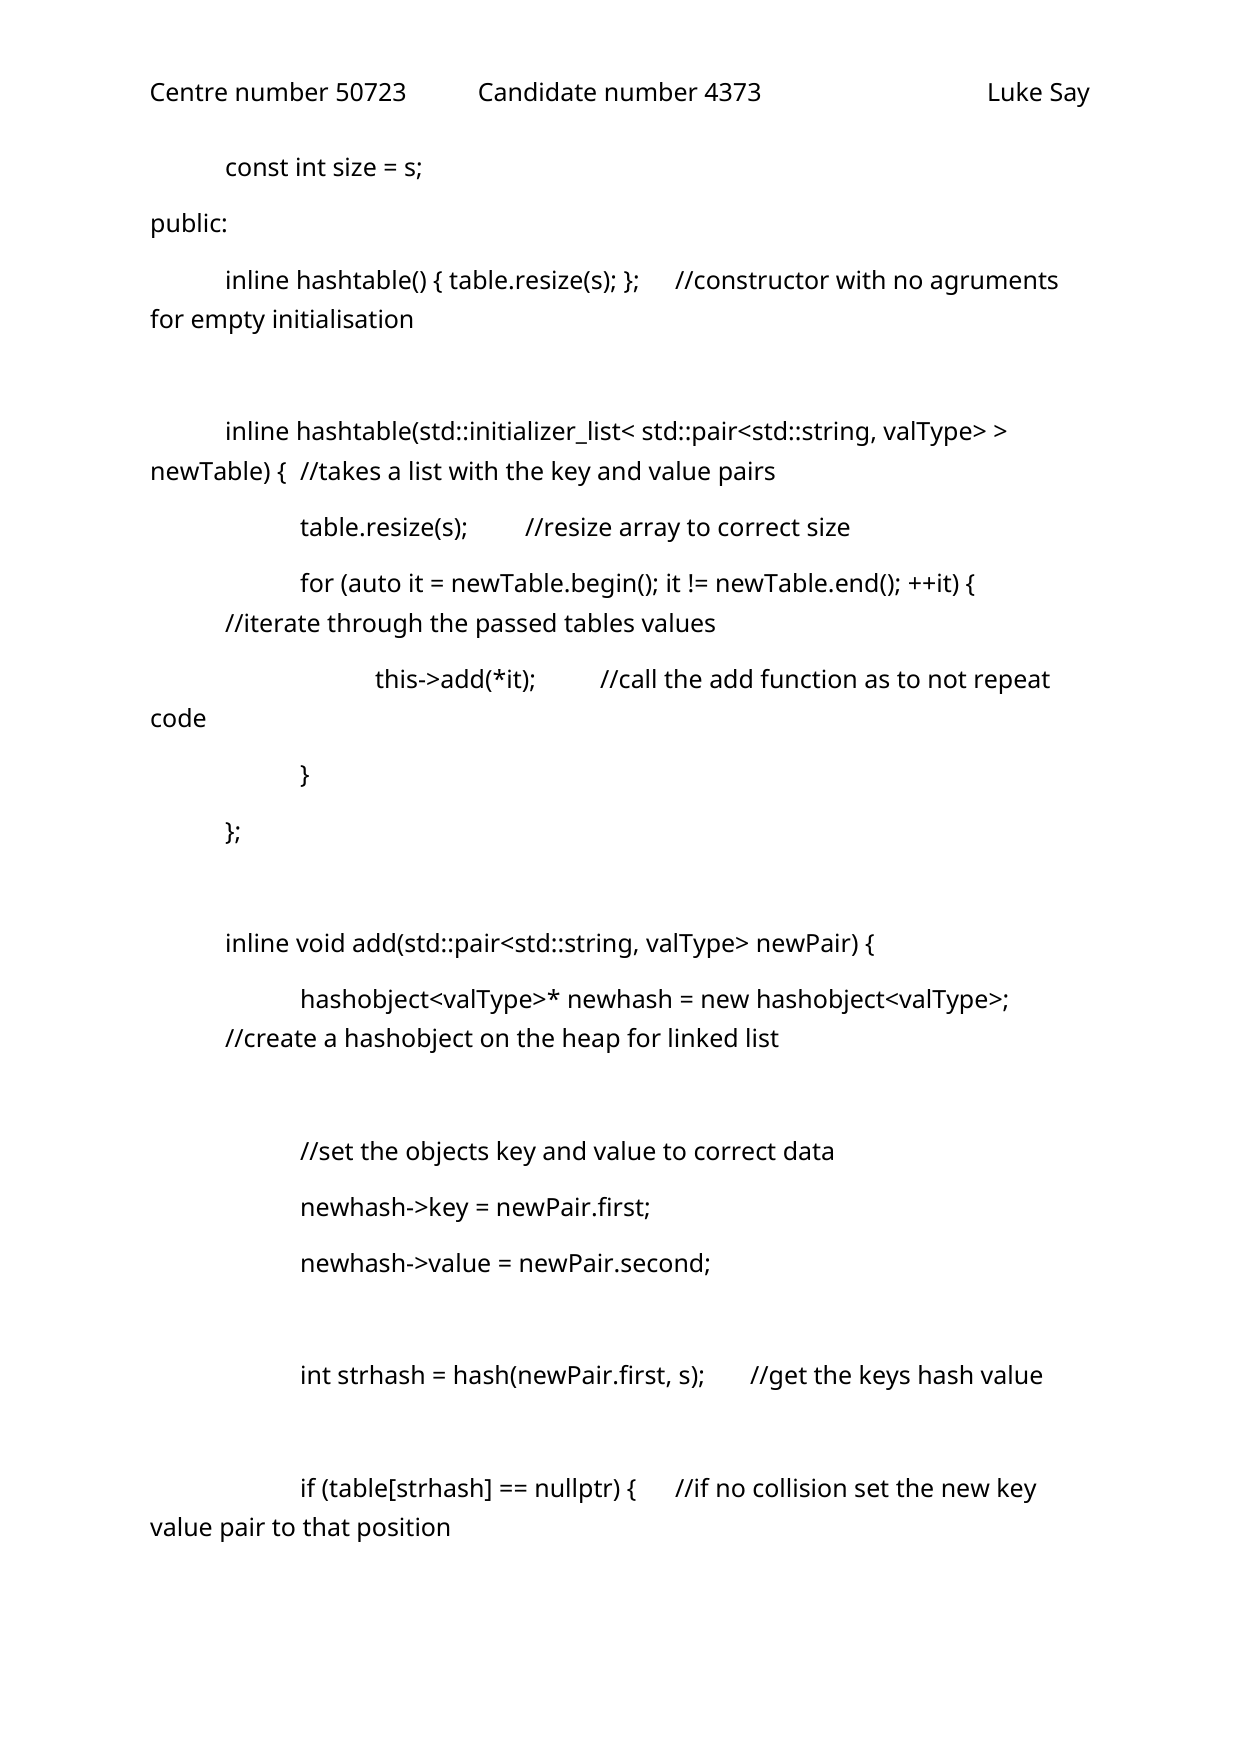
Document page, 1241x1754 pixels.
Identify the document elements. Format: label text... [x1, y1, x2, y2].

text newhash->key = newPair.first; [150, 1189, 1090, 1224]
text inline hashtable() { table.resize(s); }; //constructor with no agruments for empty initialisation [150, 262, 1090, 336]
text inline void add(std::pair<std::string, valType> newPair) { [150, 926, 1090, 959]
text //set the objects key and value to correct data [150, 1133, 1090, 1167]
text int strhash = hash(newPair.first, s); //get the keys hash value [150, 1358, 1090, 1392]
text hashobject<valType>* newhash = new hashobject<valType>; //create a hashobject on the heap for linked list [150, 982, 1090, 1055]
text newhash->value = newPair.second; [150, 1246, 1090, 1280]
text table.resize(s); //resize array to correct size [150, 510, 1090, 544]
text if (table[strhash] == nullptr) { //if no collision set the new key value pair to that position [150, 1470, 1090, 1544]
text }; [150, 813, 1090, 847]
text this->add(*it); //call the add function as to not repeat code [150, 661, 1090, 735]
text const int size = s; [150, 150, 1090, 184]
text } [150, 757, 1090, 791]
text for (auto it = newTable.begin(); it != newTable.end(); ++it) { //iterate through the passed tables values [150, 566, 1090, 639]
text inline hashtable(std::initializer_list< std::pair<std::string, valType> > newTable) { //takes a list with the key and value pairs [150, 414, 1090, 488]
text public: [150, 206, 1090, 240]
